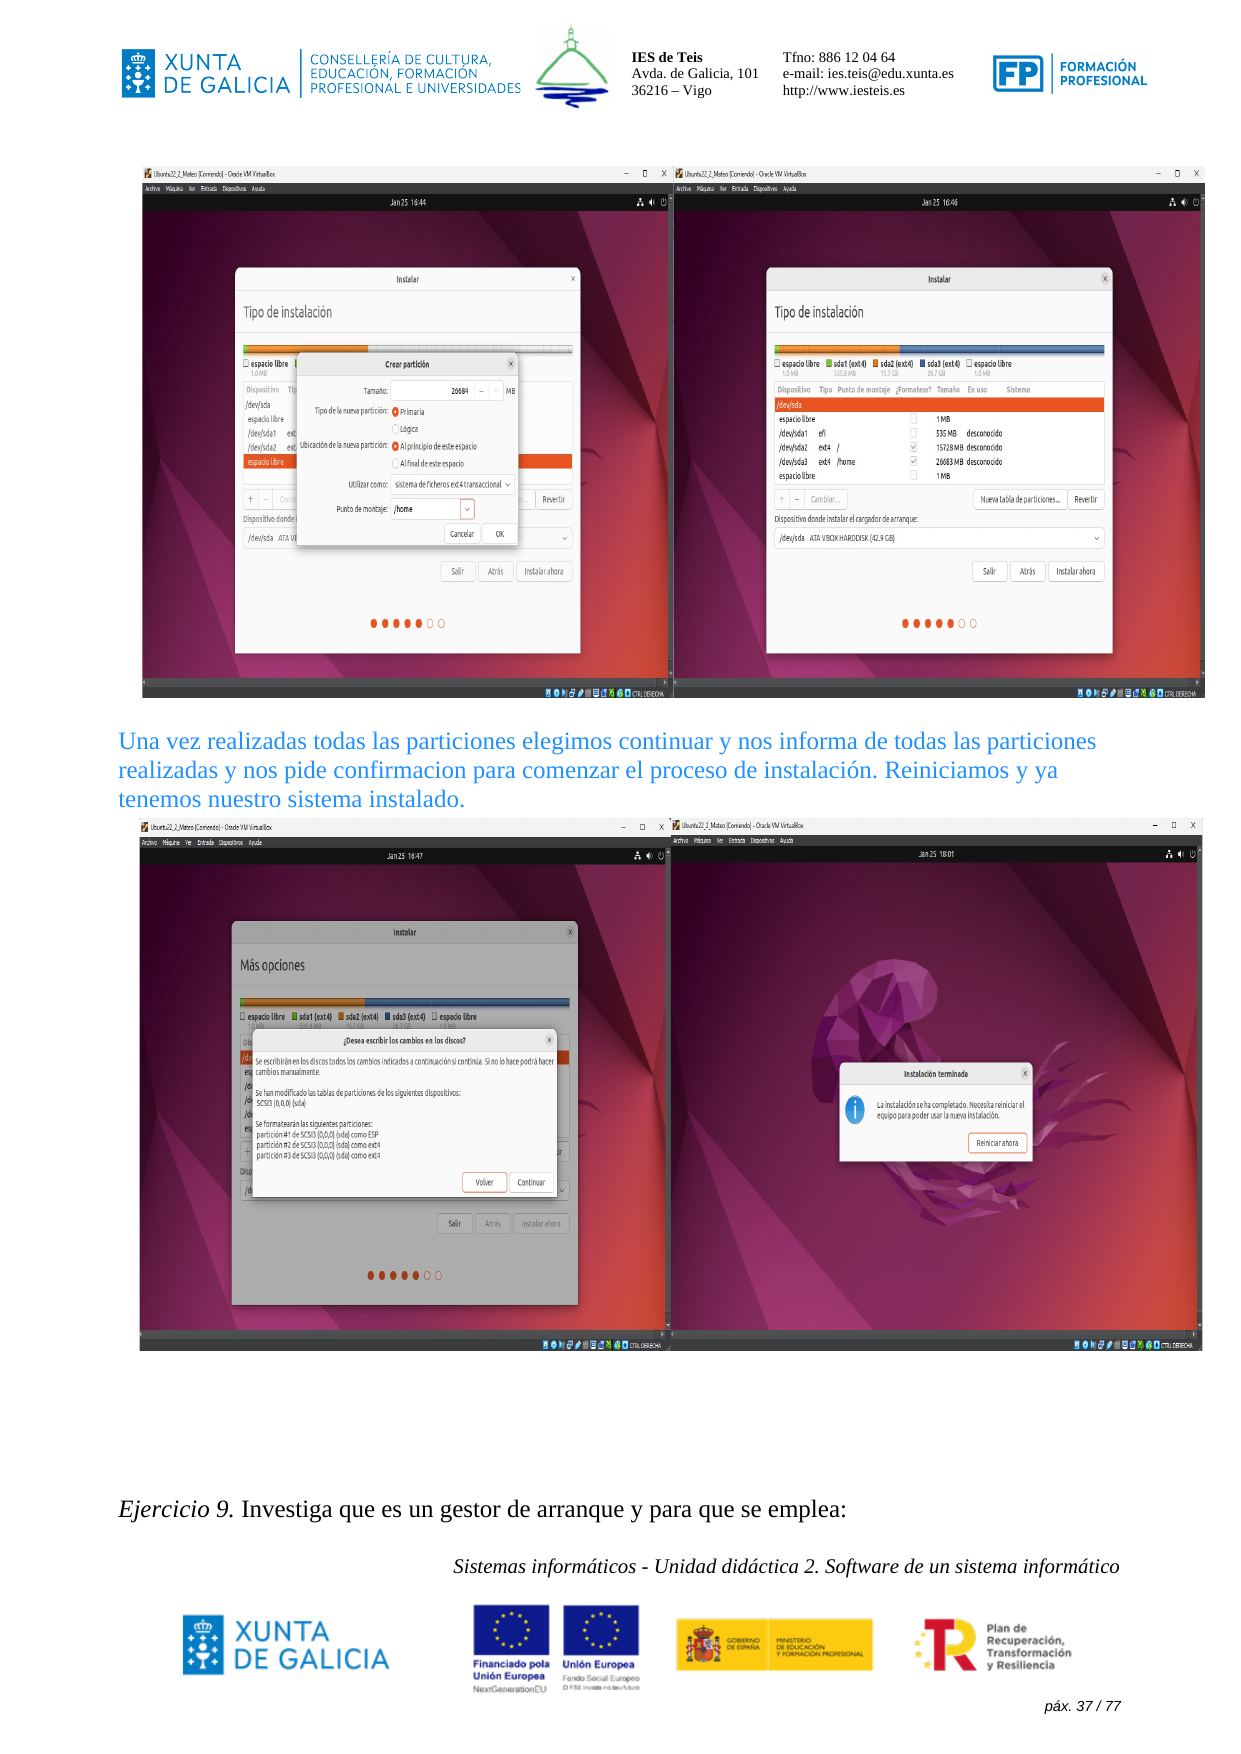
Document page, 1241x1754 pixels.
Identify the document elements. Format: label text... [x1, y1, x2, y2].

text Ejercicio 9. Investiga que es un gestor de arranque y para que se emplea: [118, 1494, 1122, 1523]
picture [989, 50, 1153, 97]
picture [139, 818, 1203, 1351]
picture [534, 25, 611, 110]
picture [182, 1593, 1085, 1700]
picture [142, 166, 1205, 698]
picture [121, 49, 521, 98]
text Una vez realizadas todas las particiones elegimos continuar y nos informa de todas las particiones realizadas y nos pide confirmacion para comenzar el proceso de instalación. Reiniciamos y ya tenemos nuestro sistema instalado. [118, 726, 1122, 812]
